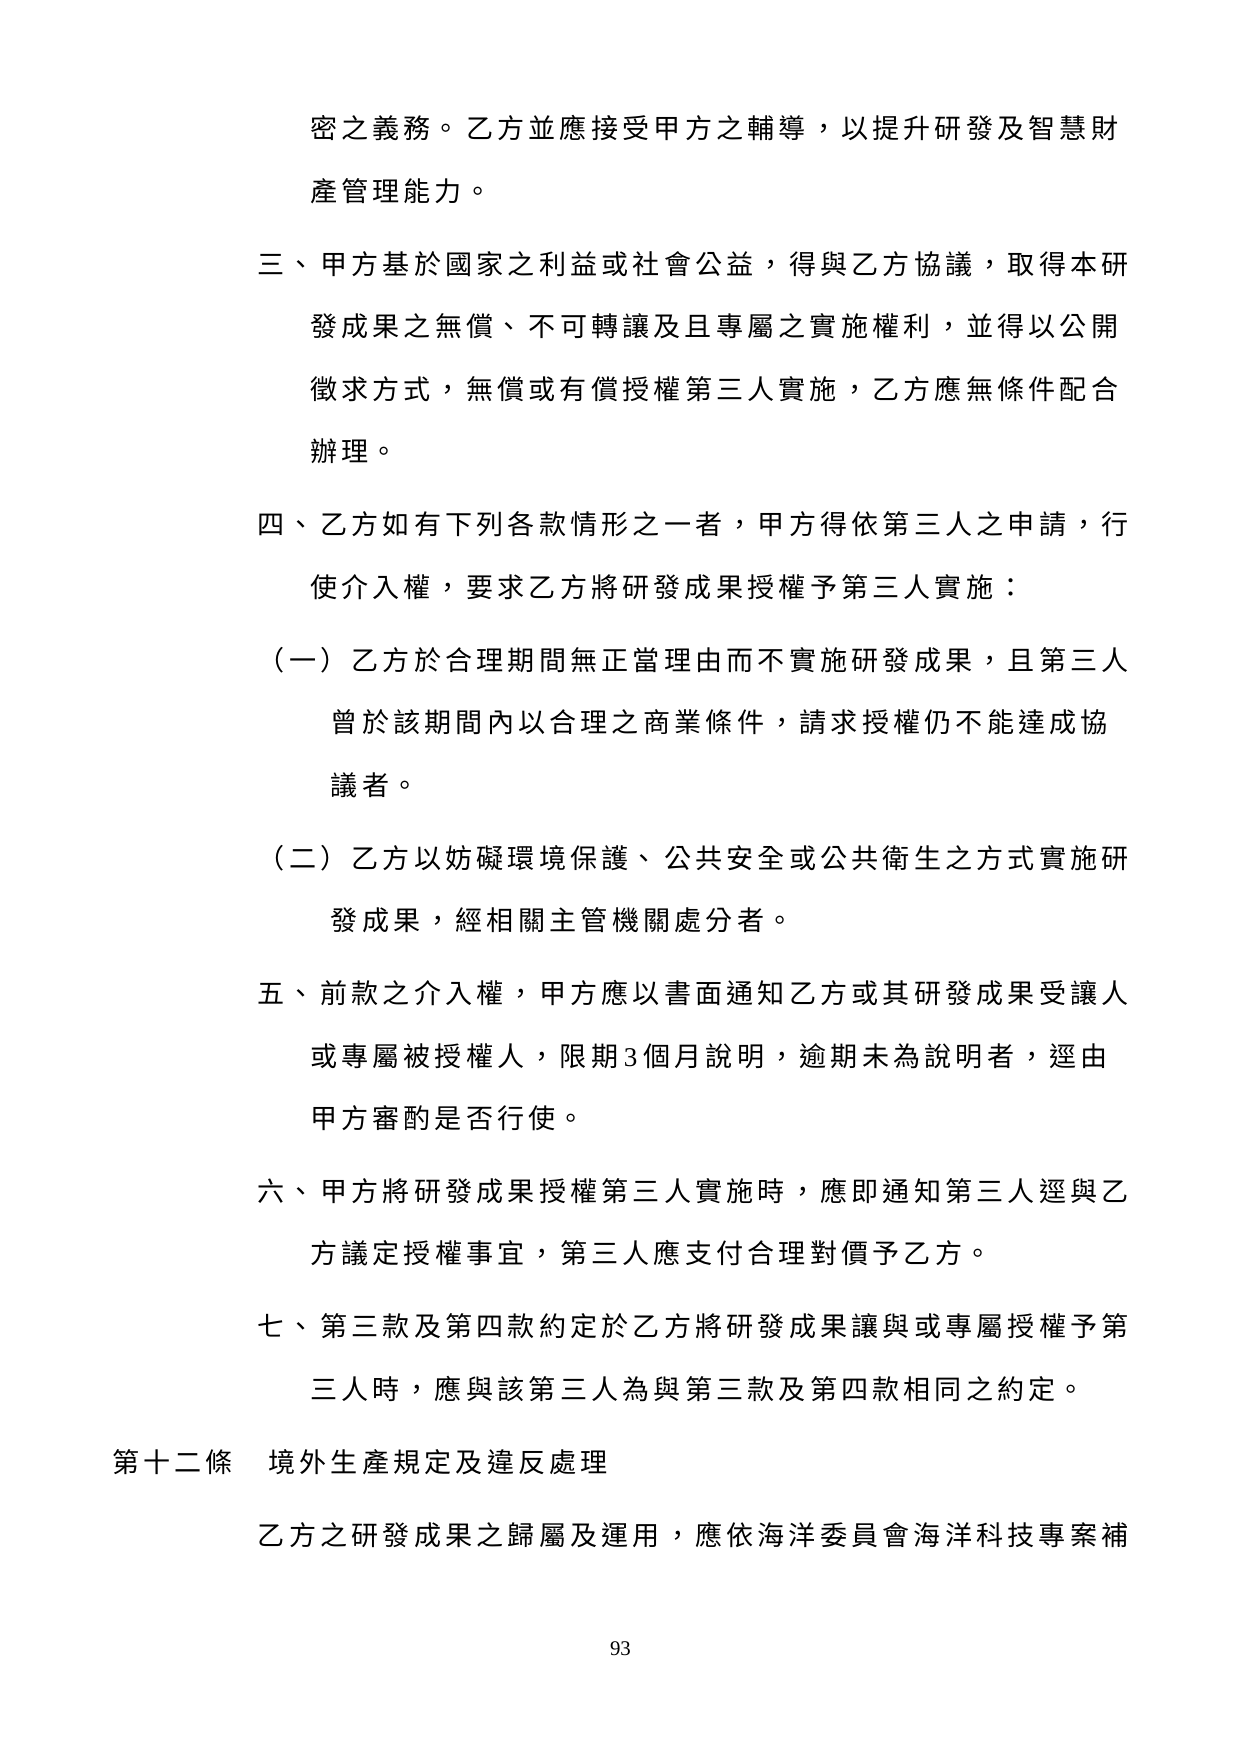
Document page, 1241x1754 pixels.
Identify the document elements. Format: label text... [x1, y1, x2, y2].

text （一）乙方於合理期間無正當理由而不實施研發成果，且第三人曾於該期間內以合理之商業條件，請求授權仍不能達成協議者。 [247, 617, 1131, 804]
text 五、前款之介入權，甲方應以書面通知乙方或其研發成果受讓人或專屬被授權人，限期3個月說明，逾期未為說明者，逕由甲方審酌是否行使。 [247, 950, 1131, 1137]
text 密之義務。乙方並應接受甲方之輔導，以提升研發及智慧財產管理能力。 [247, 85, 1131, 210]
text 六、甲方將研發成果授權第三人實施時，應即通知第三人逕與乙方議定授權事宜，第三人應支付合理對價予乙方。 [247, 1148, 1131, 1273]
text （二）乙方以妨礙環境保護、公共安全或公共衛生之方式實施研發成果，經相關主管機關處分者。 [247, 814, 1131, 939]
text 第十二條 境外生產規定及違反處理 [110, 1419, 1131, 1481]
text 四、乙方如有下列各款情形之一者，甲方得依第三人之申請，行使介入權，要求乙方將研發成果授權予第三人實施： [247, 481, 1131, 606]
text 三、甲方基於國家之利益或社會公益，得與乙方協議，取得本研發成果之無償、不可轉讓及且專屬之實施權利，並得以公開徵求方式，無償或有償授權第三人實施，乙方應無條件配合辦理。 [247, 221, 1131, 471]
text 七、第三款及第四款約定於乙方將研發成果讓與或專屬授權予第三人時，應與該第三人為與第三款及第四款相同之約定。 [247, 1283, 1131, 1408]
text 乙方之研發成果之歸屬及運用，應依海洋委員會海洋科技專案補 [247, 1492, 1131, 1554]
